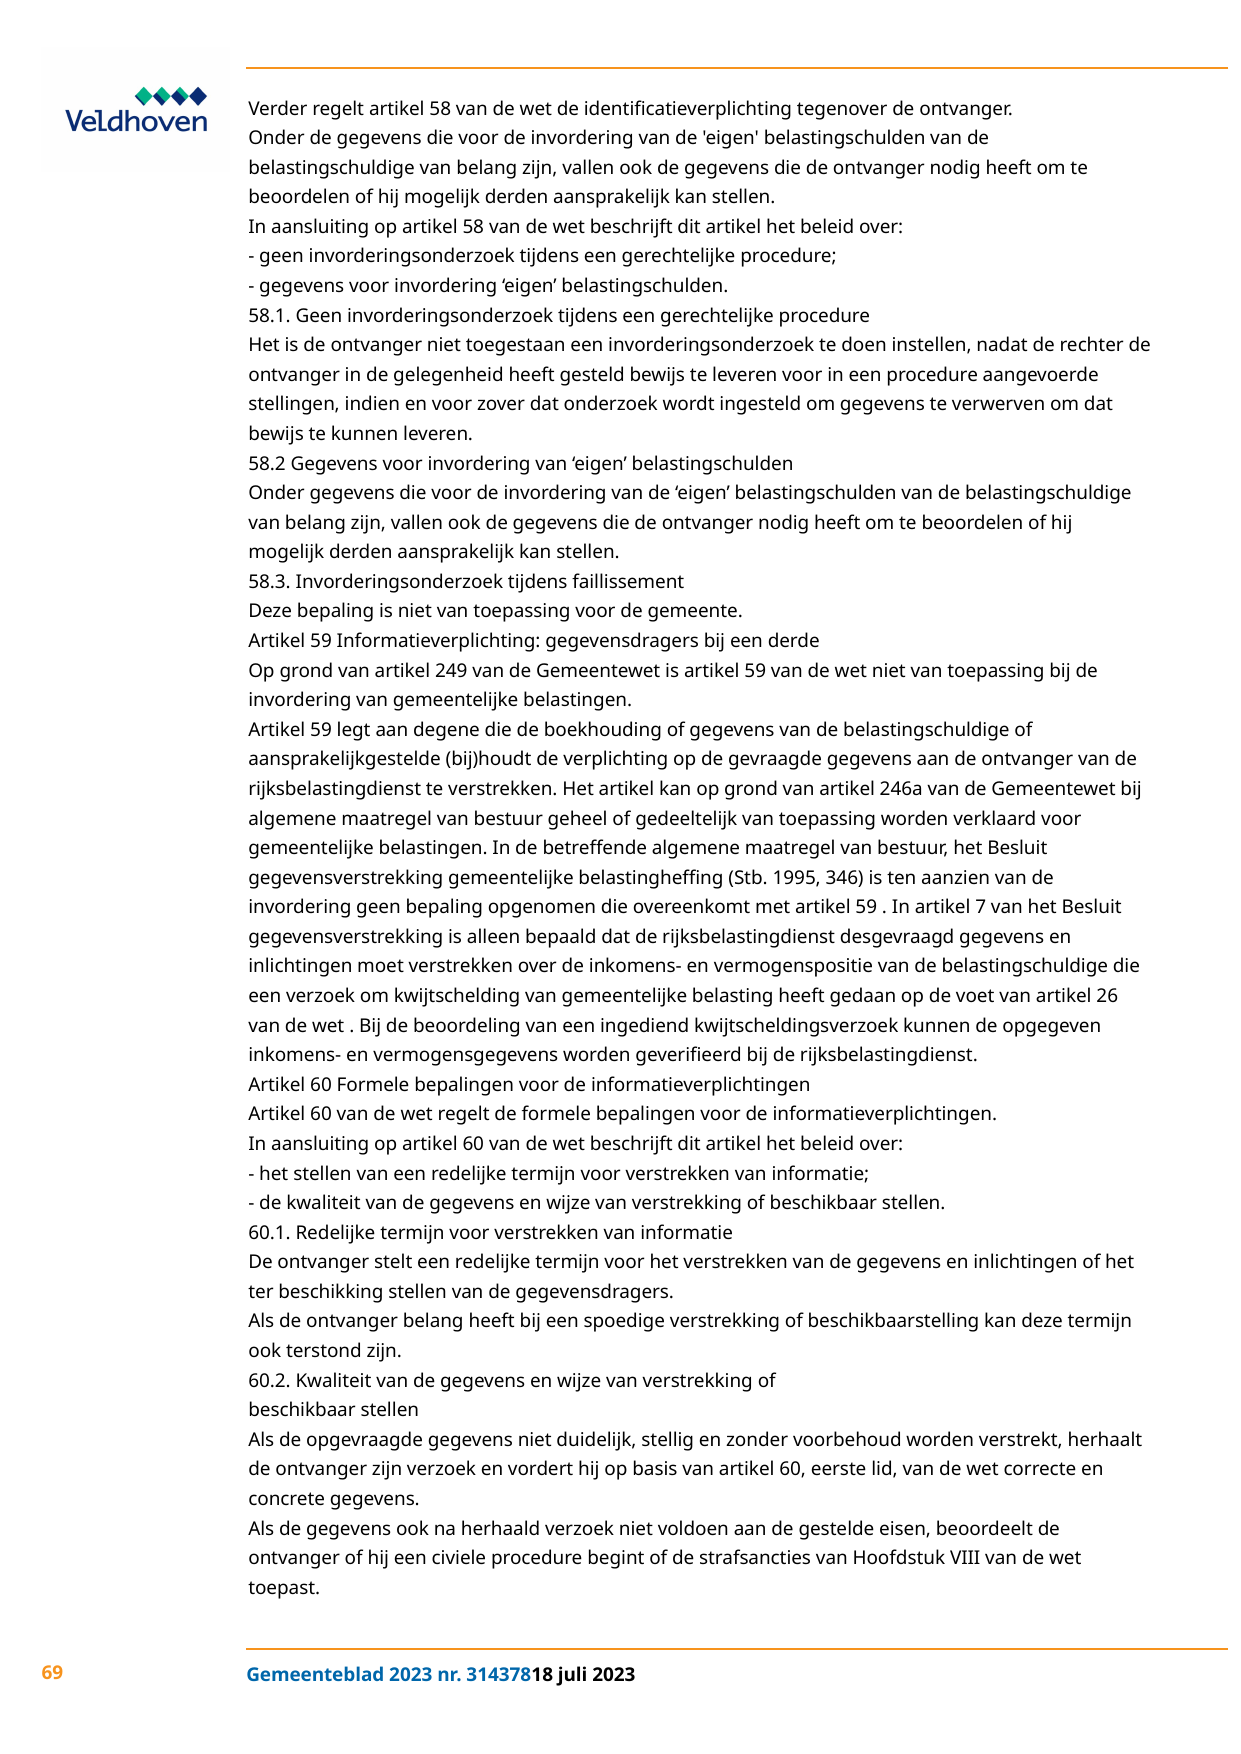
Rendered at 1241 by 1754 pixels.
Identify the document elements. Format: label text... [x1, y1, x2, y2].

text - de kwaliteit van de gegevens en wijze van verstrekking of beschikbaar stellen. [248, 1189, 1152, 1215]
text 58.3. Invorderingsonderzoek tijdens faillissement [248, 568, 1152, 594]
text 60.1. Redelijke termijn voor verstrekken van informatie [248, 1219, 1152, 1245]
text Als de ontvanger belang heeft bij een spoedige verstrekking of beschikbaarstelling kan deze termijn ook terstond zijn. [248, 1308, 1152, 1363]
text Artikel 59 Informatieverplichting: gegevensdragers bij een derde [248, 627, 1152, 653]
text Verder regelt artikel 58 van de wet de identificatieverplichting tegenover de ontvanger. [248, 95, 1152, 121]
text Het is de ontvanger niet toegestaan een invorderingsonderzoek te doen instellen, nadat de rechter de ontvanger in de gelegenheid heeft gesteld bewijs te leveren voor in een procedure aangevoerde stellingen, indien en voor zover dat onderzoek wordt ingesteld om gegevens te verwerven om dat bewijs te kunnen leveren. [248, 331, 1152, 446]
text - het stellen van een redelijke termijn voor verstrekken van informatie; [248, 1160, 1152, 1186]
text In aansluiting op artikel 58 van de wet beschrijft dit artikel het beleid over: [248, 213, 1152, 239]
text - geen invorderingsonderzoek tijdens een gerechtelijke procedure; [248, 243, 1152, 268]
text Deze bepaling is niet van toepassing voor de gemeente. [248, 598, 1152, 623]
text - gegevens voor invordering ‘eigen’ belastingschulden. [248, 272, 1152, 298]
text Als de opgevraagde gegevens niet duidelijk, stellig en zonder voorbehoud worden verstrekt, herhaalt de ontvanger zijn verzoek en vordert hij op basis van artikel 60, eerste lid, van de wet correcte en concrete gegevens. [248, 1426, 1152, 1511]
text beschikbaar stellen [248, 1396, 1152, 1422]
text Als de gegevens ook na herhaald verzoek niet voldoen aan de gestelde eisen, beoordeelt de ontvanger of hij een civiele procedure begint of de strafsancties van Hoofdstuk VIII van de wet toepast. [248, 1515, 1152, 1600]
picture [41, 47, 231, 172]
text Onder de gegevens die voor de invordering van de 'eigen' belastingschulden van de belastingschuldige van belang zijn, vallen ook de gegevens die de ontvanger nodig heeft om te beoordelen of hij mogelijk derden aansprakelijk kan stellen. [248, 124, 1152, 209]
text Artikel 60 Formele bepalingen voor de informatieverplichtingen [248, 1071, 1152, 1097]
text 60.2. Kwaliteit van de gegevens en wijze van verstrekking of [248, 1367, 1152, 1393]
text 58.2 Gegevens voor invordering van ‘eigen’ belastingschulden [248, 450, 1152, 476]
text Artikel 60 van de wet regelt de formele bepalingen voor de informatieverplichtingen. [248, 1101, 1152, 1126]
text In aansluiting op artikel 60 van de wet beschrijft dit artikel het beleid over: [248, 1130, 1152, 1156]
text Artikel 59 legt aan degene die de boekhouding of gegevens van de belastingschuldige of aansprakelijkgestelde (bij)houdt de verplichting op de gevraagde gegevens aan de ontvanger van de rijksbelastingdienst te verstrekken. Het artikel kan op grond van artikel 246a van de Gemeentewet bij algemene maatregel van bestuur geheel of gedeeltelijk van toepassing worden verklaard voor gemeentelijke belastingen. In de betreffende algemene maatregel van bestuur, het Besluit gegevensverstrekking gemeentelijke belastingheffing (Stb. 1995, 346) is ten aanzien van de invordering geen bepaling opgenomen die overeenkomt met artikel 59 . In artikel 7 van het Besluit gegevensverstrekking is alleen bepaald dat de rijksbelastingdienst desgevraagd gegevens en inlichtingen moet verstrekken over de inkomens- en vermogenspositie van de belastingschuldige die een verzoek om kwijtschelding van gemeentelijke belasting heeft gedaan op de voet van artikel 26 van de wet . Bij de beoordeling van een ingediend kwijtscheldingsverzoek kunnen de opgegeven inkomens- en vermogensgegevens worden geverifieerd bij de rijksbelastingdienst. [248, 716, 1152, 1067]
text Op grond van artikel 249 van de Gemeentewet is artikel 59 van de wet niet van toepassing bij de invordering van gemeentelijke belastingen. [248, 657, 1152, 712]
text De ontvanger stelt een redelijke termijn voor het verstrekken van de gegevens en inlichtingen of het ter beschikking stellen van de gegevensdragers. [248, 1248, 1152, 1304]
text Onder gegevens die voor de invordering van de ‘eigen’ belastingschulden van de belastingschuldige van belang zijn, vallen ook de gegevens die de ontvanger nodig heeft om te beoordelen of hij mogelijk derden aansprakelijk kan stellen. [248, 479, 1152, 564]
text 58.1. Geen invorderingsonderzoek tijdens een gerechtelijke procedure [248, 302, 1152, 328]
